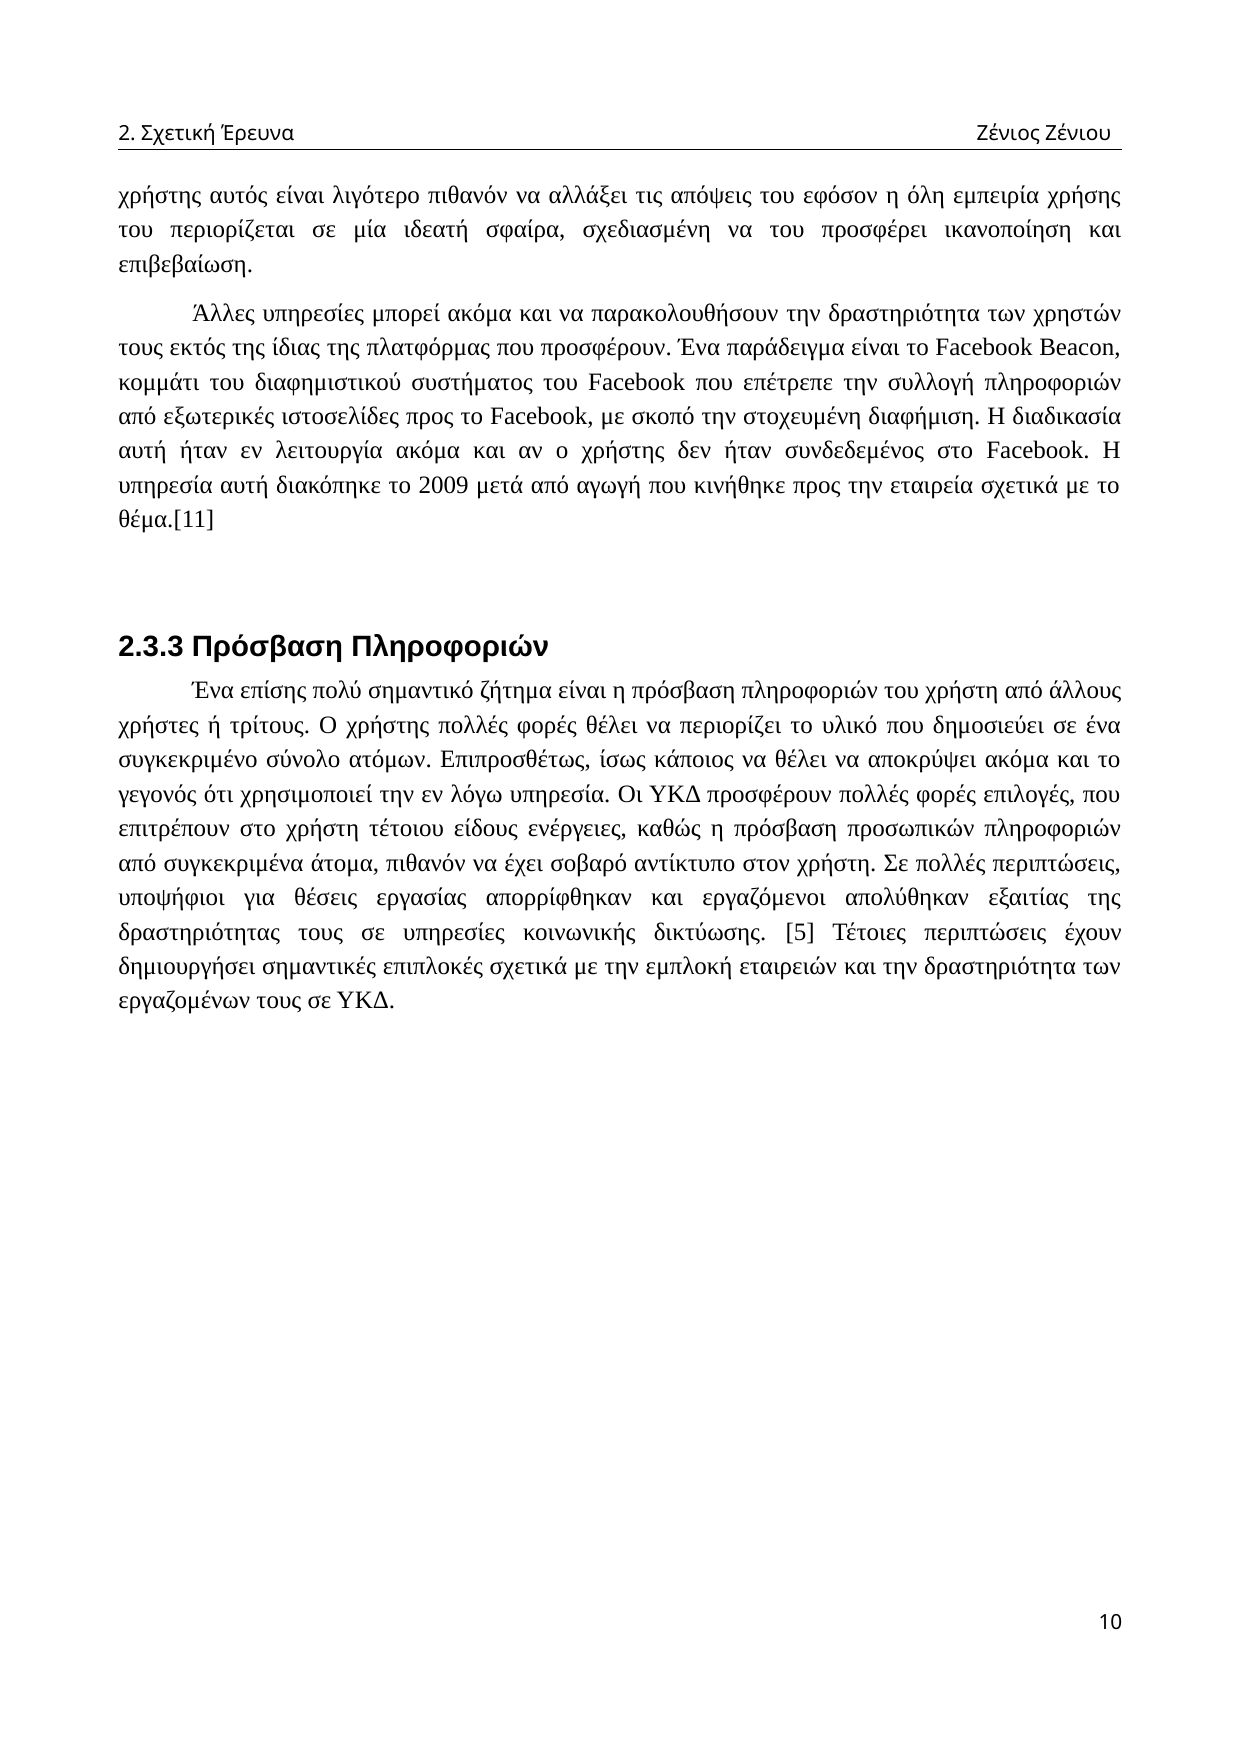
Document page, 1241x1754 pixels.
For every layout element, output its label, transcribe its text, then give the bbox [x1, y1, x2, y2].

text χρήστης αυτός είναι λιγότερο πιθανόν να αλλάξει τις απόψεις του εφόσον η όλη εμπειρία χρήσης του περιορίζεται σε μία ιδεατή σφαίρα, σχεδιασμένη να του προσφέρει ικανοποίηση και επιβεβαίωση. [118, 180, 1122, 277]
text Άλλες υπηρεσίες μπορεί ακόμα και να παρακολουθήσουν την δραστηριότητα των χρηστών τους εκτός της ίδιας της πλατφόρμας που προσφέρουν. Ένα παράδειγμα είναι το Facebook Beacon, κομμάτι του διαφημιστικού συστήματος του Facebook που επέτρεπε την συλλογή πληροφοριών από εξωτερικές ιστοσελίδες προς το Facebook, με σκοπό την στοχευμένη διαφήμιση. Η διαδικασία αυτή ήταν εν λειτουργία ακόμα και αν ο χρήστης δεν ήταν συνδεδεμένος στο Facebook. Η υπηρεσία αυτή διακόπηκε το 2009 μετά από αγωγή που κινήθηκε προς την εταιρεία σχετικά με το θέμα.[11] [118, 298, 1122, 533]
text Ένα επίσης πολύ σημαντικό ζήτημα είναι η πρόσβαση πληροφοριών του χρήστη από άλλους χρήστες ή τρίτους. Ο χρήστης πολλές φορές θέλει να περιορίζει το υλικό που δημοσιεύει σε ένα συγκεκριμένο σύνολο ατόμων. Επιπροσθέτως, ίσως κάποιος να θέλει να αποκρύψει ακόμα και το γεγονός ότι χρησιμοποιεί την εν λόγω υπηρεσία. Οι ΥΚΔ προσφέρουν πολλές φορές επιλογές, που επιτρέπουν στο χρήστη τέτοιου είδους ενέργειες, καθώς η πρόσβαση προσωπικών πληροφοριών από συγκεκριμένα άτομα, πιθανόν να έχει σοβαρό αντίκτυπο στον χρήστη. Σε πολλές περιπτώσεις, υποψήφιοι για θέσεις εργασίας απορρίφθηκαν και εργαζόμενοι απολύθηκαν εξαιτίας της δραστηριότητας τους σε υπηρεσίες κοινωνικής δικτύωσης. [5] Τέτοιες περιπτώσεις έχουν δημιουργήσει σημαντικές επιπλοκές σχετικά με την εμπλοκή εταιρειών και την δραστηριότητα των εργαζομένων τους σε ΥΚΔ. [118, 675, 1122, 1014]
subtitle 2.3.3 Πρόσβαση Πληροφοριών [118, 629, 1122, 663]
